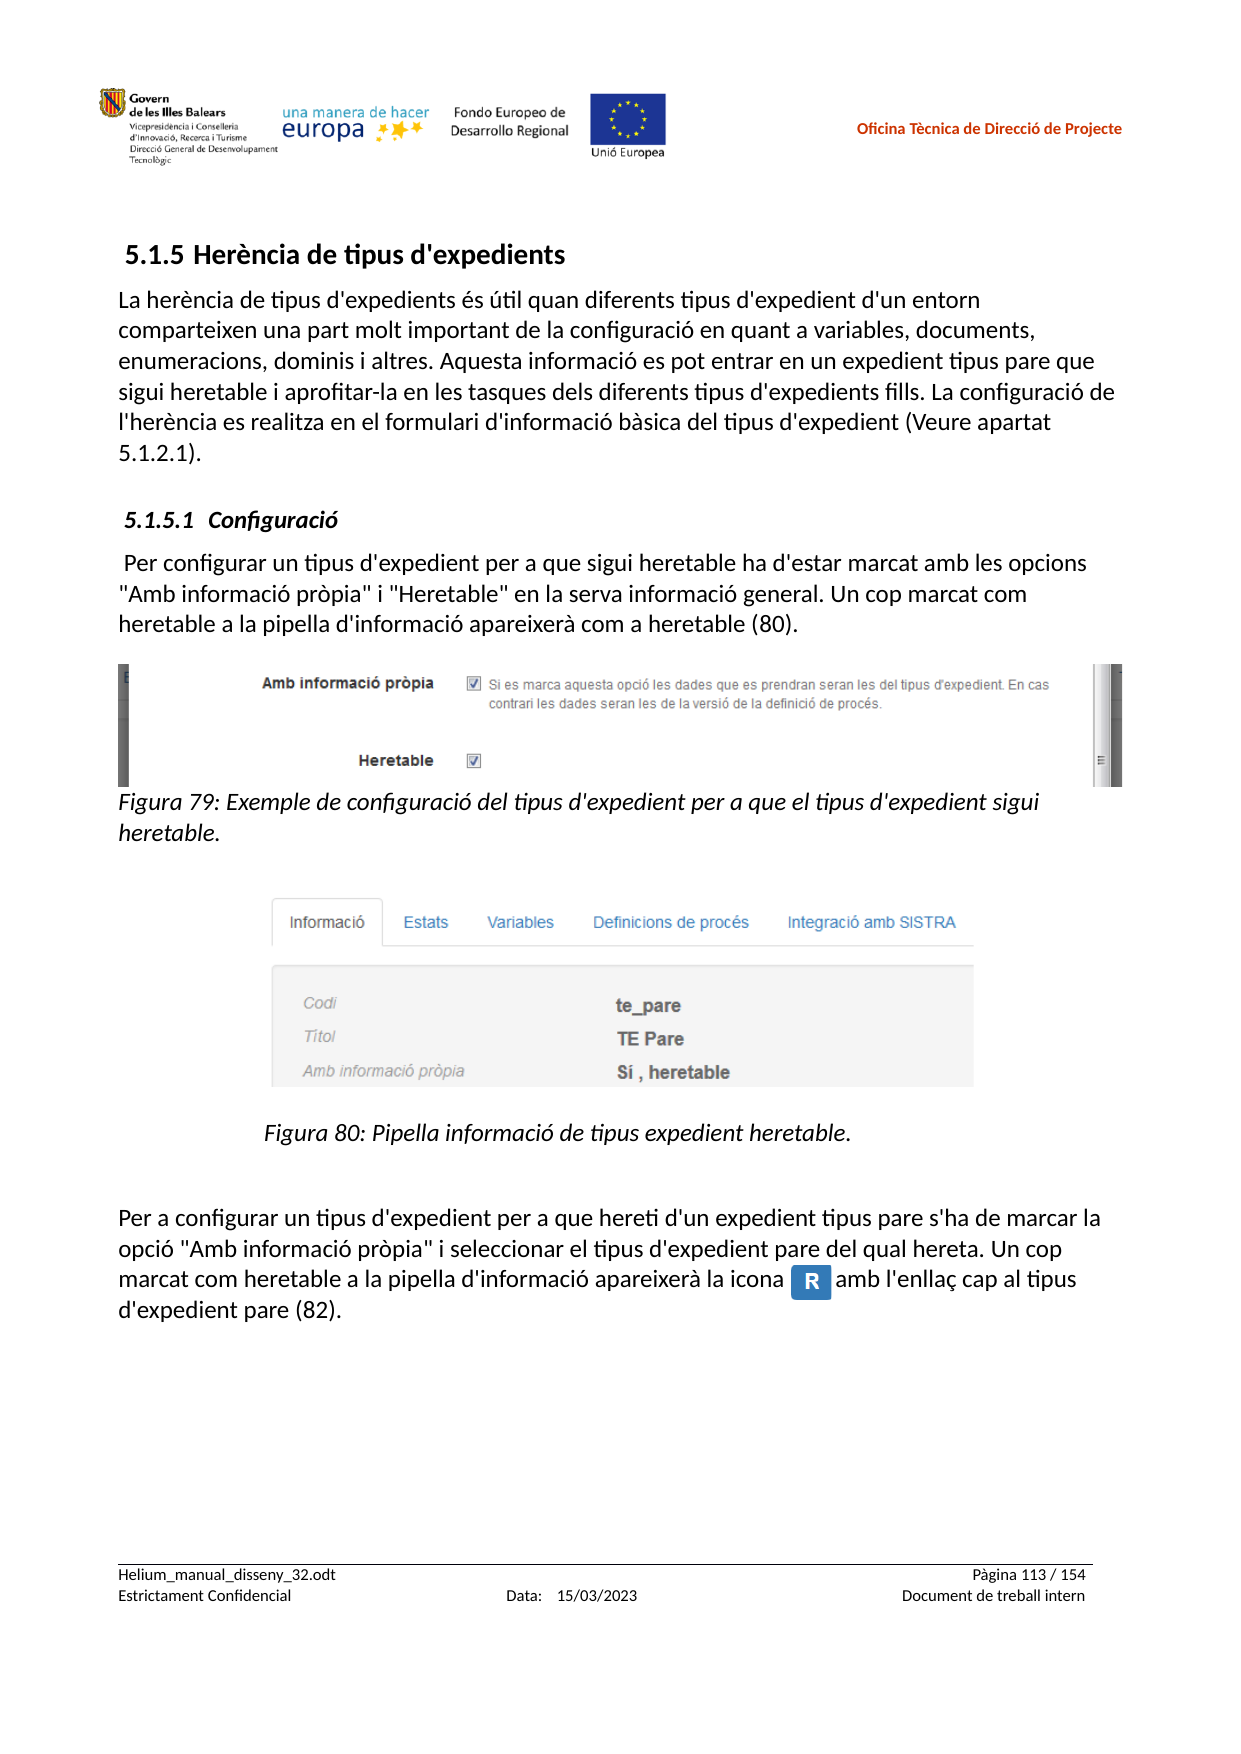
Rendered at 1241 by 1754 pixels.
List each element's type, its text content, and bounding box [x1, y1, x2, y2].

picture [118, 664, 1123, 787]
text Per configurar un tipus d'expedient per a que sigui heretable ha d'estar marcat amb les opcions "Amb informació pròpia" i "Heretable" en la serva informació general. Un cop marcat com heretable a la pipella d'informació apareixerà com a heretable (80). [118, 547, 1122, 639]
picture [266, 890, 974, 1087]
picture [791, 1265, 832, 1300]
subtitle Herència de tipus d'expedients [118, 236, 1122, 272]
picture [99, 87, 668, 166]
text Per a configurar un tipus d'expedient per a que hereti d'un expedient tipus pare s'ha de marcar la opció "Amb informació pròpia" i seleccionar el tipus d'expedient pare del qual hereta. Un cop marcat com heretable a la pipella d'informació apareixerà la icona amb l'enllaç cap al tipus d'expedient pare (82). [118, 1202, 1122, 1324]
subtitle Configuració [118, 505, 1122, 535]
text La herència de tipus d'expedients és útil quan diferents tipus d'expedient d'un entorn comparteixen una part molt important de la configuració en quant a variables, documents, enumeracions, dominis i altres. Aquesta informació es pot entrar en un expedient tipus pare que sigui heretable i aprofitar-la en les tasques dels diferents tipus d'expedients fills. La configuració de l'herència es realitza en el formulari d'informació bàsica del tipus d'expedient (Veure apartat 5.1.2.1). [118, 284, 1122, 467]
text Figura 80: Pipella informació de tipus expedient heretable. [264, 1087, 976, 1147]
text Figura 79: Exemple de configuració del tipus d'expedient per a que el tipus d'expedient sigui heretable. [118, 787, 1122, 847]
